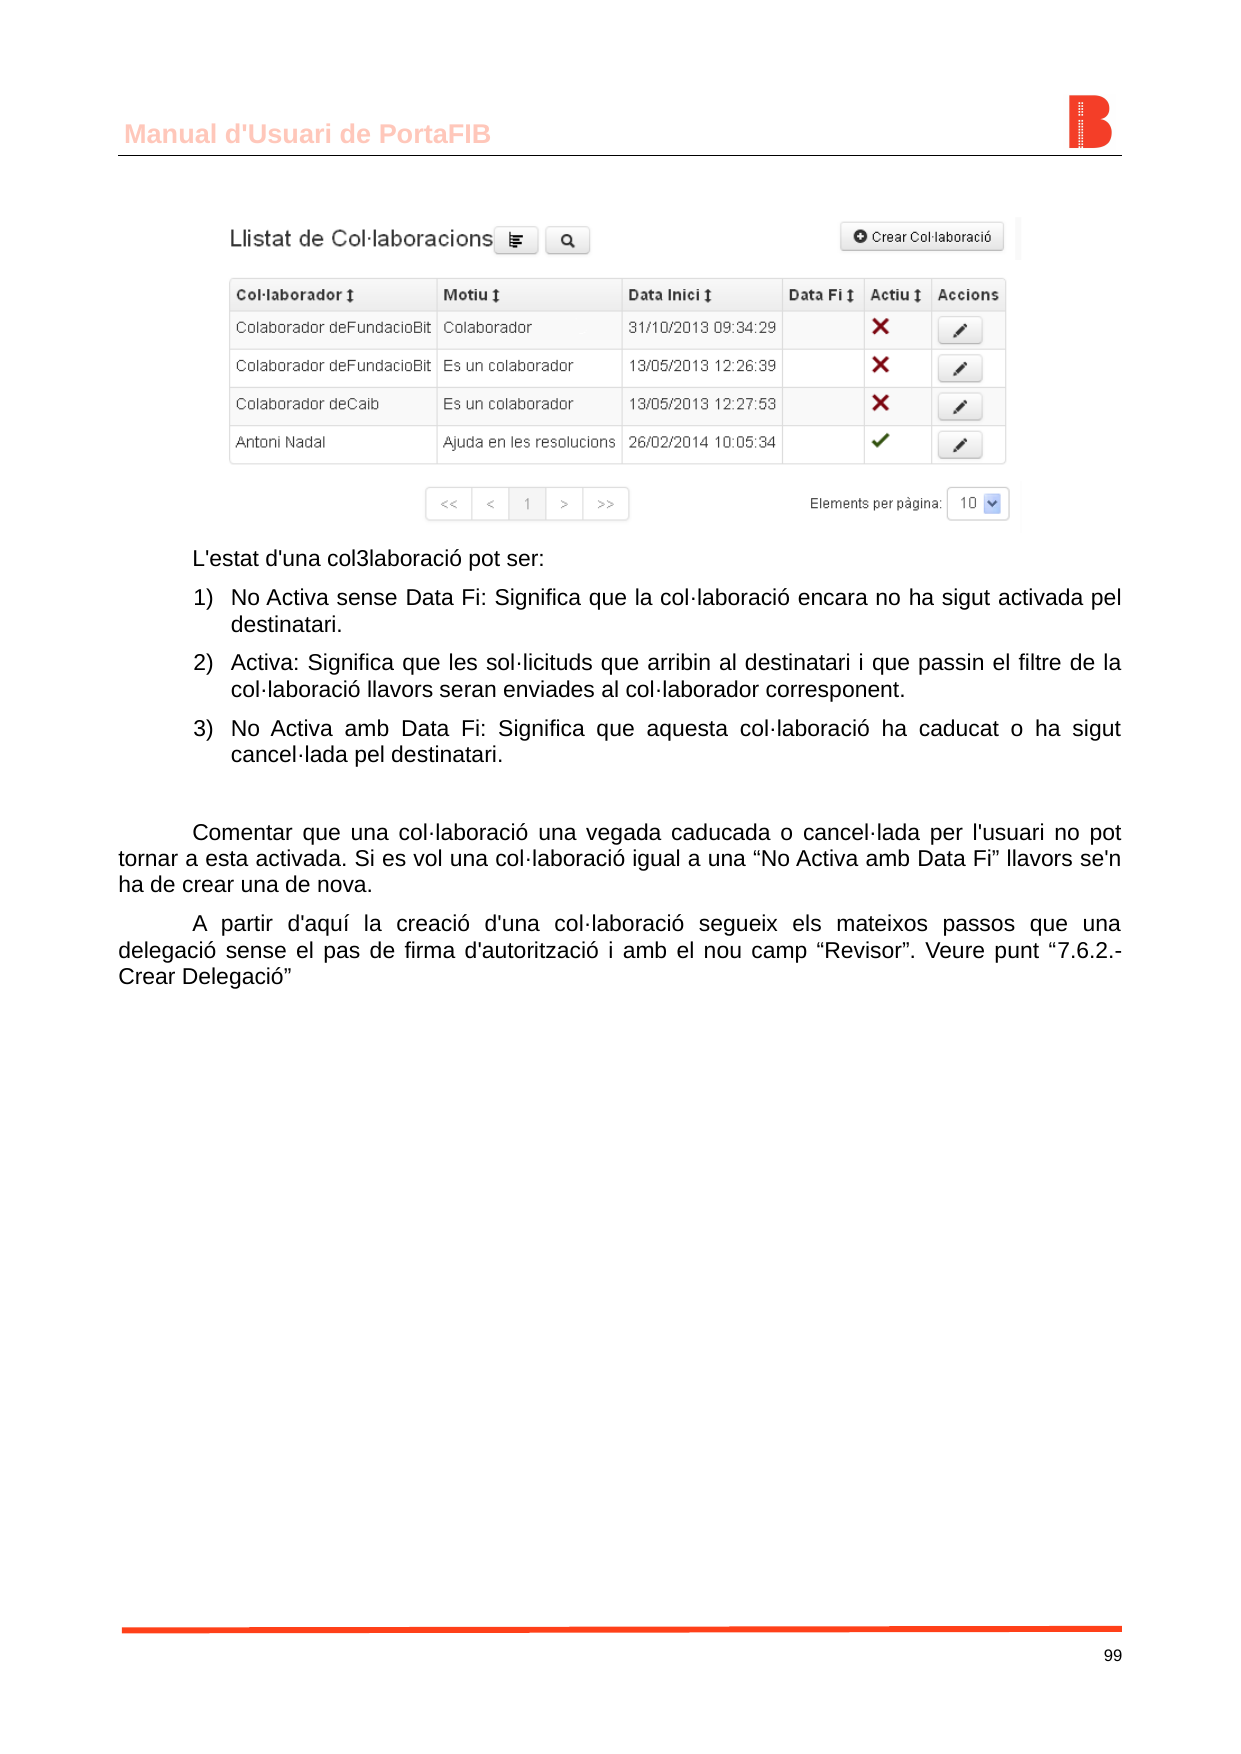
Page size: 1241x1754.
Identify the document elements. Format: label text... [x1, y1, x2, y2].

list No Activa sense Data Fi: Significa que la col·laboració encara no ha sigut activada pel destinatari. [193, 584, 1122, 637]
list Activa: Significa que les sol·licituds que arribin al destinatari i que passin el filtre de la col·laboració llavors seran enviades al col·laborador corresponent. [193, 649, 1122, 702]
text A partir d'aquí la creació d'una col·laboració segueix els mateixos passos que una delegació sense el pas de firma d'autorització i amb el nou camp “Revisor”. Veure punt “7.6.2.-Crear Delegació” [118, 910, 1122, 989]
text L'estat d'una col3laboració pot ser: [118, 545, 1122, 572]
picture [1063, 94, 1117, 150]
list No Activa amb Data Fi: Significa que aquesta col·laboració ha caducat o ha sigut cancel·lada pel destinatari. [193, 714, 1122, 767]
picture [219, 215, 1022, 533]
text Comentar que una col·laboració una vegada caducada o cancel·lada per l'usuari no pot tornar a esta activada. Si es vol una col·laboració igual a una “No Activa amb Data Fi” llavors se'n ha de crear una de nova. [118, 819, 1122, 898]
